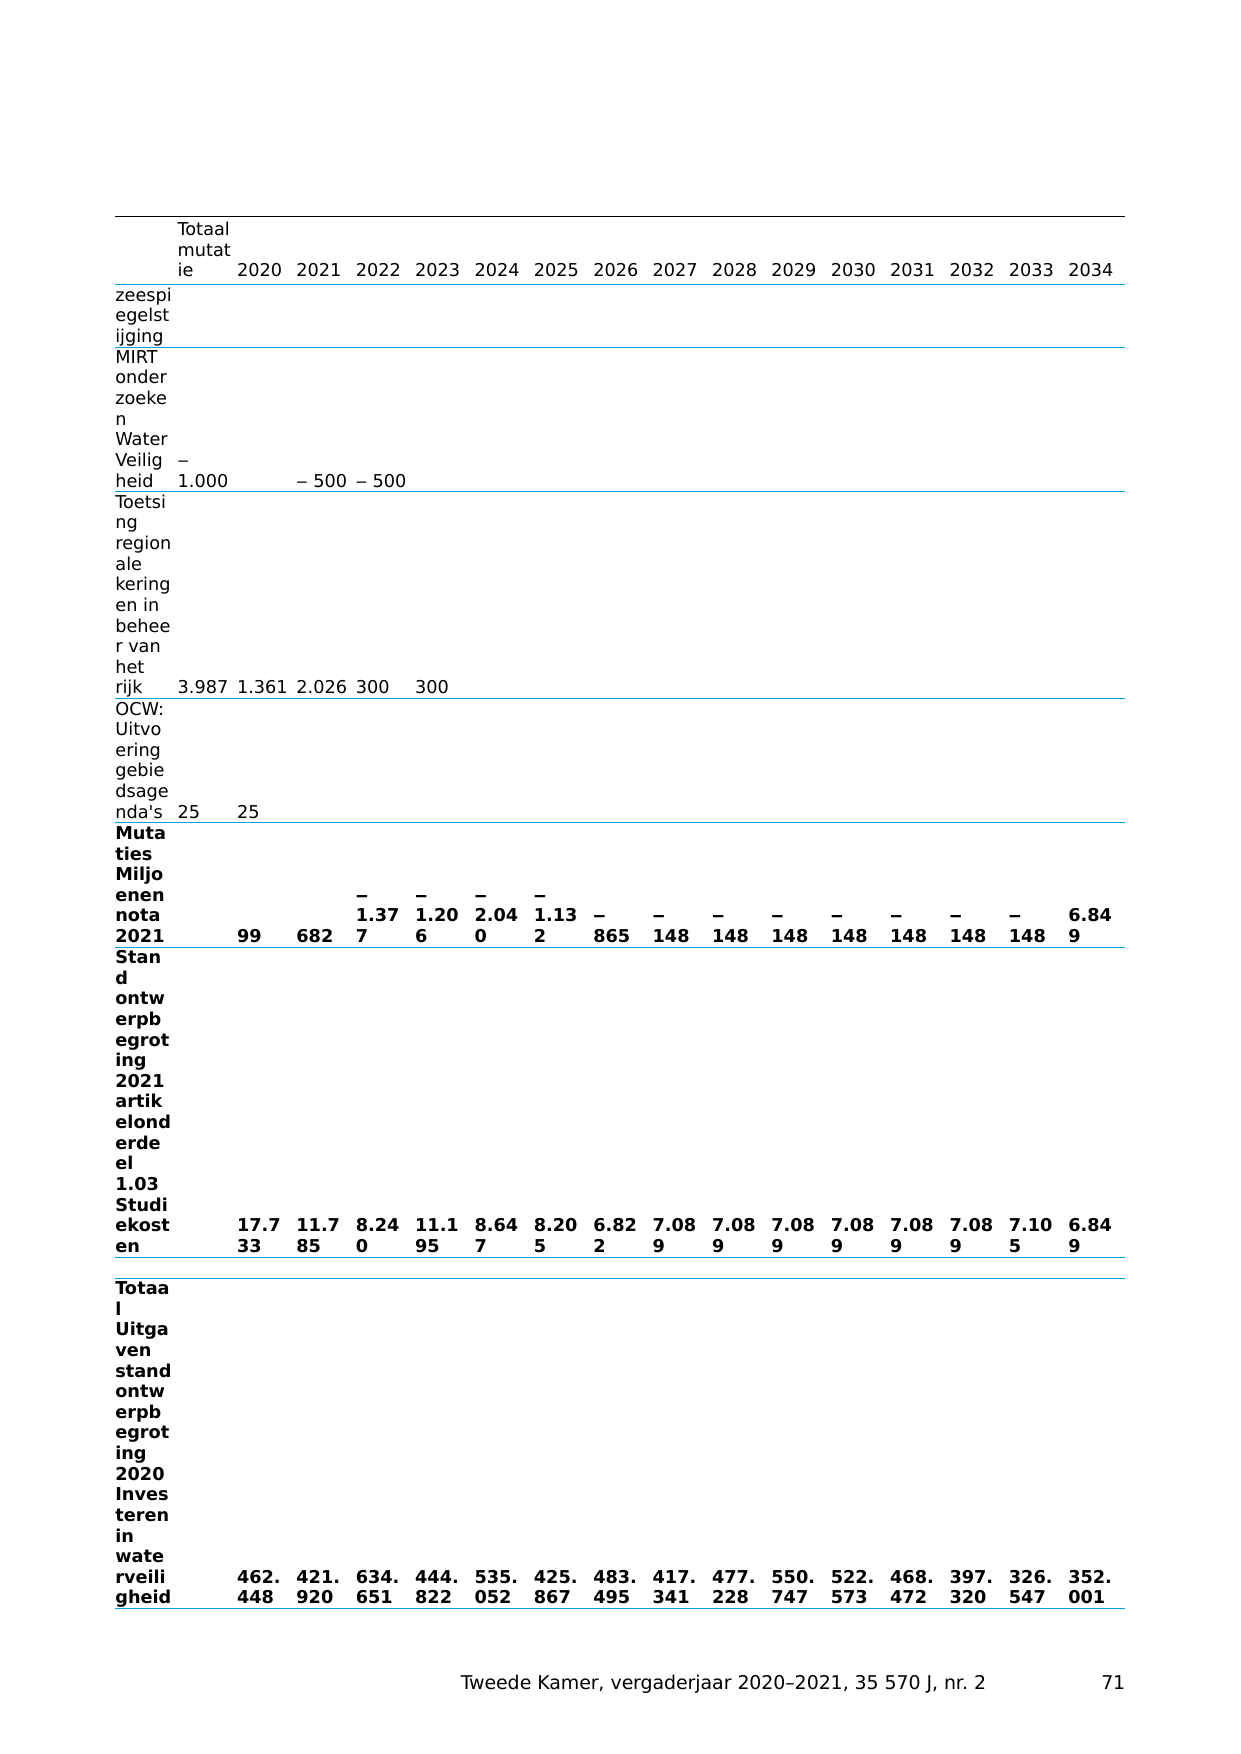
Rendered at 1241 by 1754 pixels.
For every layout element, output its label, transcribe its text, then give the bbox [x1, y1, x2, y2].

table_header Tabel 30 Artikel 1 Investeren in waterveiligheid (bedragen x € 1.000) [115, 191, 1125, 216]
table_cell [590, 492, 649, 698]
table_cell [471, 348, 531, 491]
table_cell 7.089 [828, 948, 887, 1256]
table_cell 6.849 [1065, 948, 1125, 1256]
table_cell [946, 1258, 1006, 1278]
table_cell [1006, 492, 1065, 698]
table_cell [946, 492, 1006, 698]
table_cell [709, 285, 768, 346]
table_cell Totaal mutatie [175, 217, 234, 284]
table_cell 444.822 [412, 1279, 471, 1608]
table_cell [531, 348, 590, 491]
table_cell [531, 285, 590, 346]
table_cell [1065, 285, 1125, 346]
table_cell [768, 1258, 828, 1278]
table_cell [1065, 492, 1125, 698]
table_cell ‒ 1.377 [353, 823, 412, 947]
table_cell ‒ 148 [946, 823, 1006, 947]
table_cell [1006, 1258, 1065, 1278]
table_cell [650, 699, 709, 822]
table_cell [946, 348, 1006, 491]
table_cell 2025 [531, 217, 590, 284]
table_cell [887, 492, 946, 698]
table_cell [531, 1258, 590, 1278]
table_cell ‒ 148 [828, 823, 887, 947]
table_cell [1006, 699, 1065, 822]
table_cell 2023 [412, 217, 471, 284]
table_cell [115, 1258, 174, 1278]
table_cell ‒ 148 [768, 823, 828, 947]
table_cell 2021 [293, 217, 353, 284]
table_cell ‒ 500 [293, 348, 353, 491]
table_cell ‒ 865 [590, 823, 649, 947]
table_cell [412, 285, 471, 346]
table_cell [887, 1258, 946, 1278]
table_cell 99 [234, 823, 293, 947]
table_cell 8.647 [471, 948, 531, 1256]
table_cell 3.987 [175, 492, 234, 698]
table_cell ‒ 500 [353, 348, 412, 491]
table_cell OCW: Uitvoering gebiedsagenda's [115, 699, 174, 822]
table_cell [1065, 699, 1125, 822]
table_cell [293, 285, 353, 346]
table_cell [175, 823, 234, 947]
table_cell [828, 285, 887, 346]
table_cell [234, 348, 293, 491]
table_cell 2029 [768, 217, 828, 284]
table_cell [115, 217, 174, 284]
table_cell 326.547 [1006, 1279, 1065, 1608]
table_cell [353, 699, 412, 822]
table_cell [768, 348, 828, 491]
table_cell [412, 699, 471, 822]
table_cell 6.822 [590, 948, 649, 1256]
table_cell [234, 1258, 293, 1278]
table_cell 2022 [353, 217, 412, 284]
table_cell 2032 [946, 217, 1006, 284]
table_cell [1065, 348, 1125, 491]
table_cell [590, 699, 649, 822]
table_cell 300 [353, 492, 412, 698]
table_cell Toetsing regionale keringen in beheer van het rijk [115, 492, 174, 698]
table_cell [887, 285, 946, 346]
table_cell 535.052 [471, 1279, 531, 1608]
table_cell 8.240 [353, 948, 412, 1256]
table_cell ‒ 1.206 [412, 823, 471, 947]
table_cell 417.341 [650, 1279, 709, 1608]
table_cell 300 [412, 492, 471, 698]
table_cell 522.573 [828, 1279, 887, 1608]
table_cell 2028 [709, 217, 768, 284]
table_cell zeespiegelstijging [115, 285, 174, 346]
table_cell 397.320 [946, 1279, 1006, 1608]
table_cell [412, 348, 471, 491]
table_cell [412, 1258, 471, 1278]
table_cell [590, 348, 649, 491]
table_cell [709, 492, 768, 698]
table_cell [531, 492, 590, 698]
table_cell [768, 699, 828, 822]
table_cell 2030 [828, 217, 887, 284]
table_cell 25 [175, 699, 234, 822]
table_cell Totaal Uitgaven stand ontwerpbegroting 2020 Investeren in waterveiligheid [115, 1279, 174, 1608]
table_cell [353, 285, 412, 346]
table_cell [1065, 1258, 1125, 1278]
table_cell 7.089 [709, 948, 768, 1256]
table_cell [828, 492, 887, 698]
table_cell [650, 492, 709, 698]
table_cell [293, 1258, 353, 1278]
table_cell 2.026 [293, 492, 353, 698]
table_cell 462.448 [234, 1279, 293, 1608]
table_cell 6.849 [1065, 823, 1125, 947]
table_cell 421.920 [293, 1279, 353, 1608]
table_cell [1006, 348, 1065, 491]
table_cell [353, 1258, 412, 1278]
table_cell MIRT onderzoeken Water Veiligheid [115, 348, 174, 491]
table_cell 2031 [887, 217, 946, 284]
table_cell [531, 699, 590, 822]
table_cell ‒ 148 [709, 823, 768, 947]
table_cell [471, 492, 531, 698]
table_cell [175, 1258, 234, 1278]
table_cell 8.205 [531, 948, 590, 1256]
table_cell [650, 348, 709, 491]
table_cell [768, 492, 828, 698]
table_cell 11.195 [412, 948, 471, 1256]
table_cell 634.651 [353, 1279, 412, 1608]
table_cell [471, 1258, 531, 1278]
table_cell [175, 285, 234, 346]
table_cell 7.089 [887, 948, 946, 1256]
table_cell ‒ 148 [1006, 823, 1065, 947]
table_cell [471, 699, 531, 822]
table_cell [828, 348, 887, 491]
table_cell Mutaties Miljoenennota 2021 [115, 823, 174, 947]
table_cell [590, 285, 649, 346]
table_cell ‒ 148 [887, 823, 946, 947]
table_cell [234, 285, 293, 346]
table_cell [293, 699, 353, 822]
table_cell [709, 348, 768, 491]
table_cell 17.733 [234, 948, 293, 1256]
table_cell 2026 [590, 217, 649, 284]
table_cell 2020 [234, 217, 293, 284]
table_cell [828, 699, 887, 822]
table_cell ‒ 1.132 [531, 823, 590, 947]
table_cell 425.867 [531, 1279, 590, 1608]
table_cell 2027 [650, 217, 709, 284]
table_cell ‒ 2.040 [471, 823, 531, 947]
table_cell 468.472 [887, 1279, 946, 1608]
table_cell [709, 699, 768, 822]
table_cell 1.361 [234, 492, 293, 698]
table_cell 7.089 [650, 948, 709, 1256]
table_cell [946, 285, 1006, 346]
table_cell 2033 [1006, 217, 1065, 284]
table_cell 7.105 [1006, 948, 1065, 1256]
table_cell [650, 285, 709, 346]
table_cell [175, 948, 234, 1256]
table_cell [175, 1279, 234, 1608]
table_cell 477.228 [709, 1279, 768, 1608]
table_cell [471, 285, 531, 346]
table_cell ‒ 1.000 [175, 348, 234, 491]
table_cell 682 [293, 823, 353, 947]
table_cell [1006, 285, 1065, 346]
table_cell Stand ontwerpbegroting 2021 artikelonderdeel 1.03 Studiekosten [115, 948, 174, 1256]
table_cell 7.089 [946, 948, 1006, 1256]
table_cell [650, 1258, 709, 1278]
table_cell [709, 1258, 768, 1278]
table_cell 11.785 [293, 948, 353, 1256]
table_cell 7.089 [768, 948, 828, 1256]
table_cell [768, 285, 828, 346]
table_cell 2024 [471, 217, 531, 284]
table_cell [887, 699, 946, 822]
table_cell 550.747 [768, 1279, 828, 1608]
table_cell 2034 [1065, 217, 1125, 284]
table_cell ‒ 148 [650, 823, 709, 947]
table_cell [828, 1258, 887, 1278]
table_cell 483.495 [590, 1279, 649, 1608]
table_cell 25 [234, 699, 293, 822]
table_cell [946, 699, 1006, 822]
table_cell 352.001 [1065, 1279, 1125, 1608]
table_cell [590, 1258, 649, 1278]
table_cell [887, 348, 946, 491]
